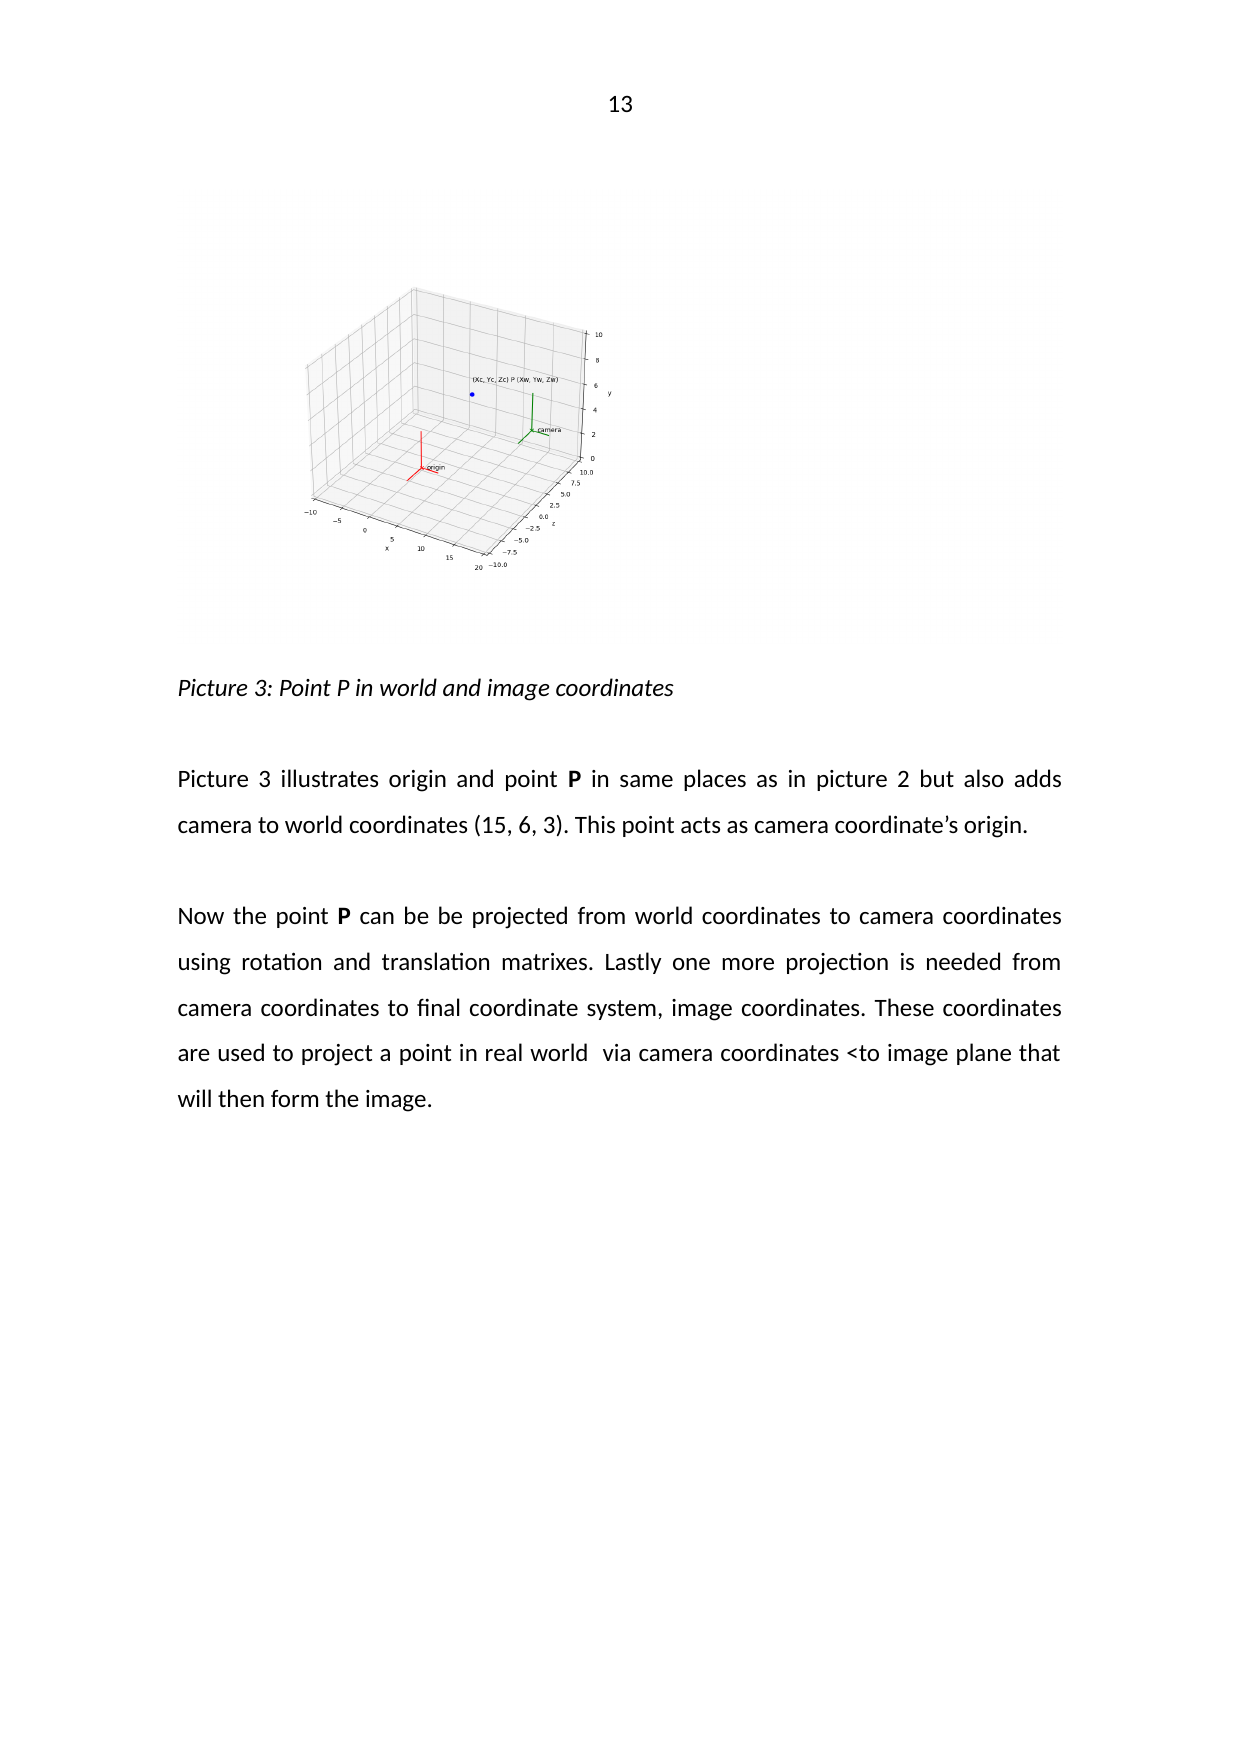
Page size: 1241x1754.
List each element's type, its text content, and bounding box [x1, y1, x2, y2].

picture [177, 189, 1063, 644]
text Picture 3 illustrates origin and point P in same places as in picture 2 but also adds camera to world coordinates (15, 6, 3). This point acts as camera coordinate’s origin. [177, 763, 1063, 839]
text Picture 3: Point P in world and image coordinates [177, 644, 1063, 702]
text Now the point P can be be projected from world coordinates to camera coordinates using rotation and translation matrixes. Lastly one more projection is needed from camera coordinates to final coordinate system, image coordinates. These coordinates are used to project a point in real world via camera coordinates <to image plane that will then form the image. [177, 900, 1063, 1114]
